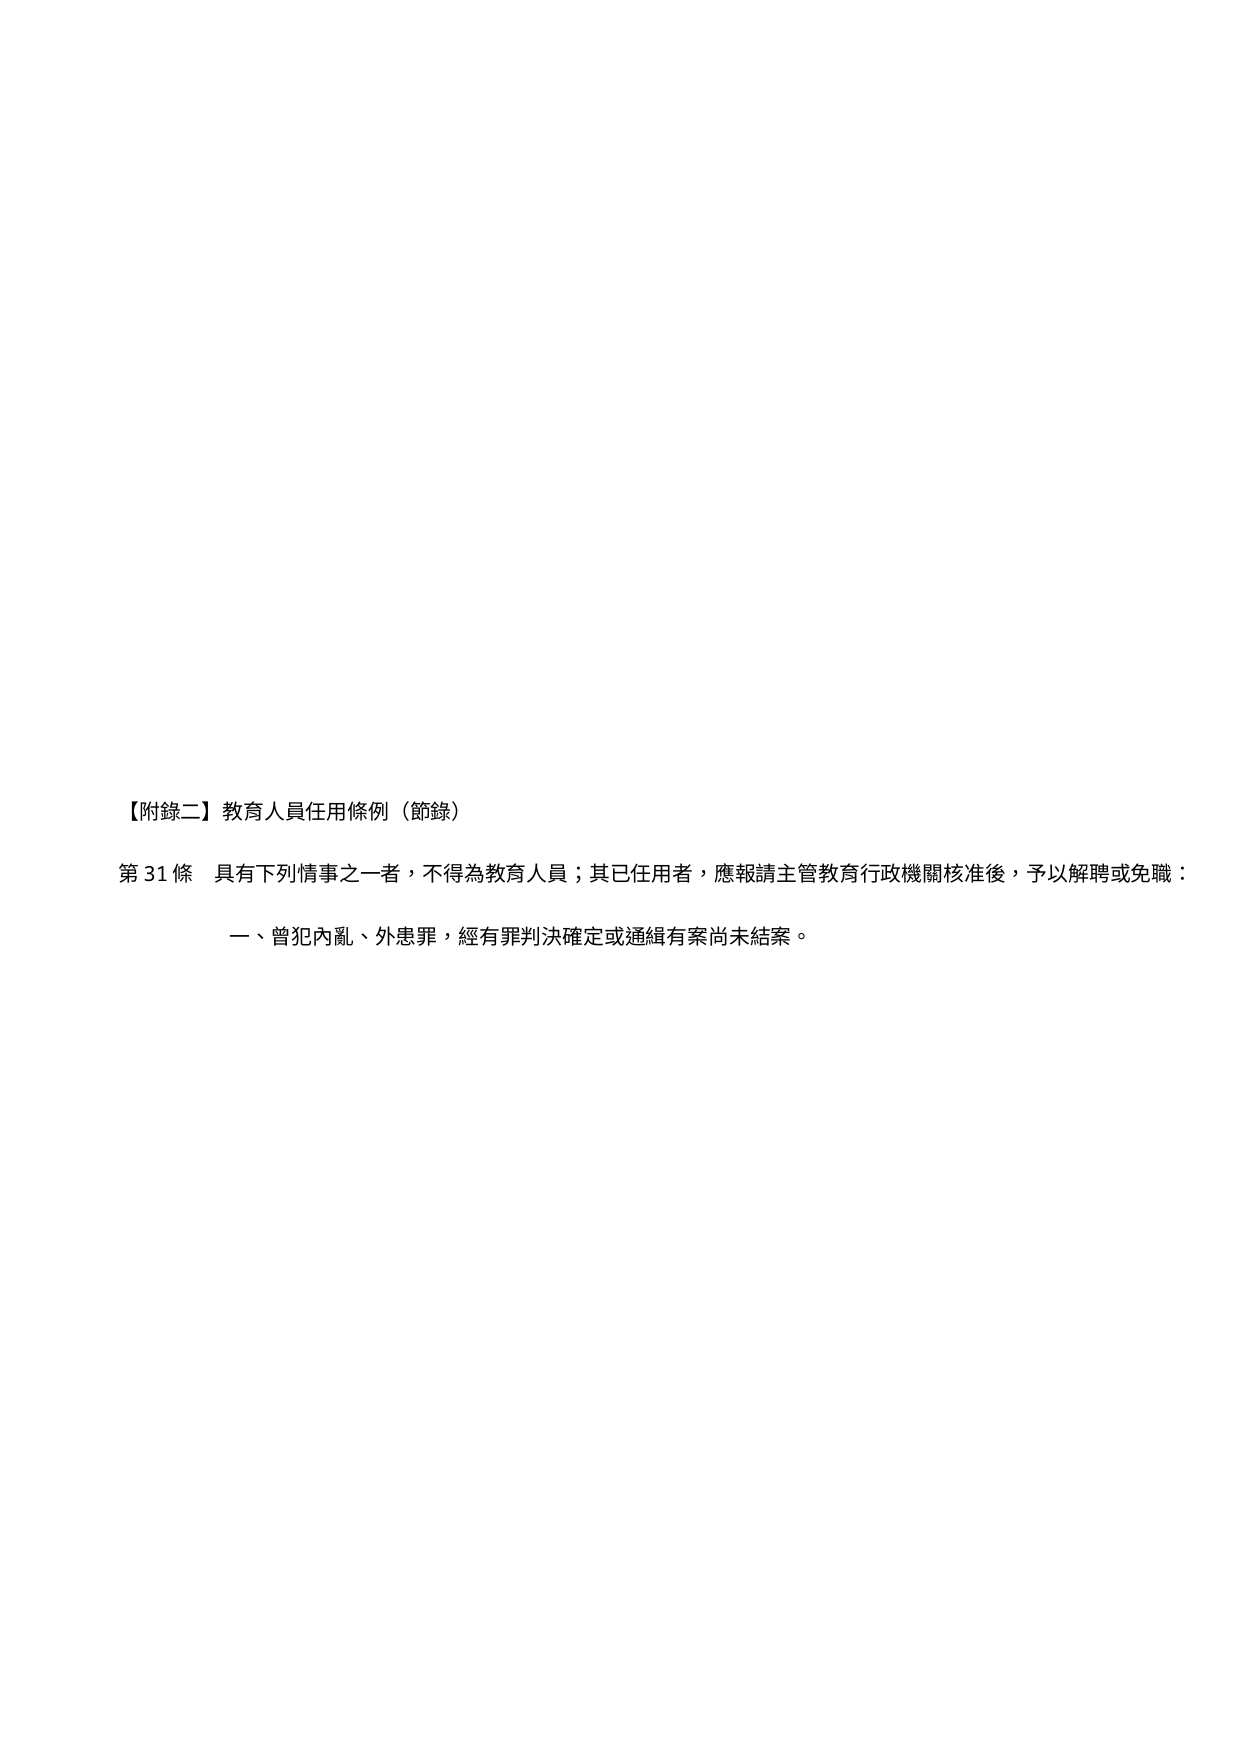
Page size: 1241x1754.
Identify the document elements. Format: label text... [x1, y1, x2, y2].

text 【附錄二】教育人員任用條例（節錄） [118, 768, 1211, 831]
text 第31條 具有下列情事之一者，不得為教育人員；其已任用者，應報請主管教育行政機關核准後，予以解聘或免職： [118, 831, 1211, 893]
text 一、曾犯內亂、外患罪，經有罪判決確定或通緝有案尚未結案。 [118, 893, 1211, 956]
